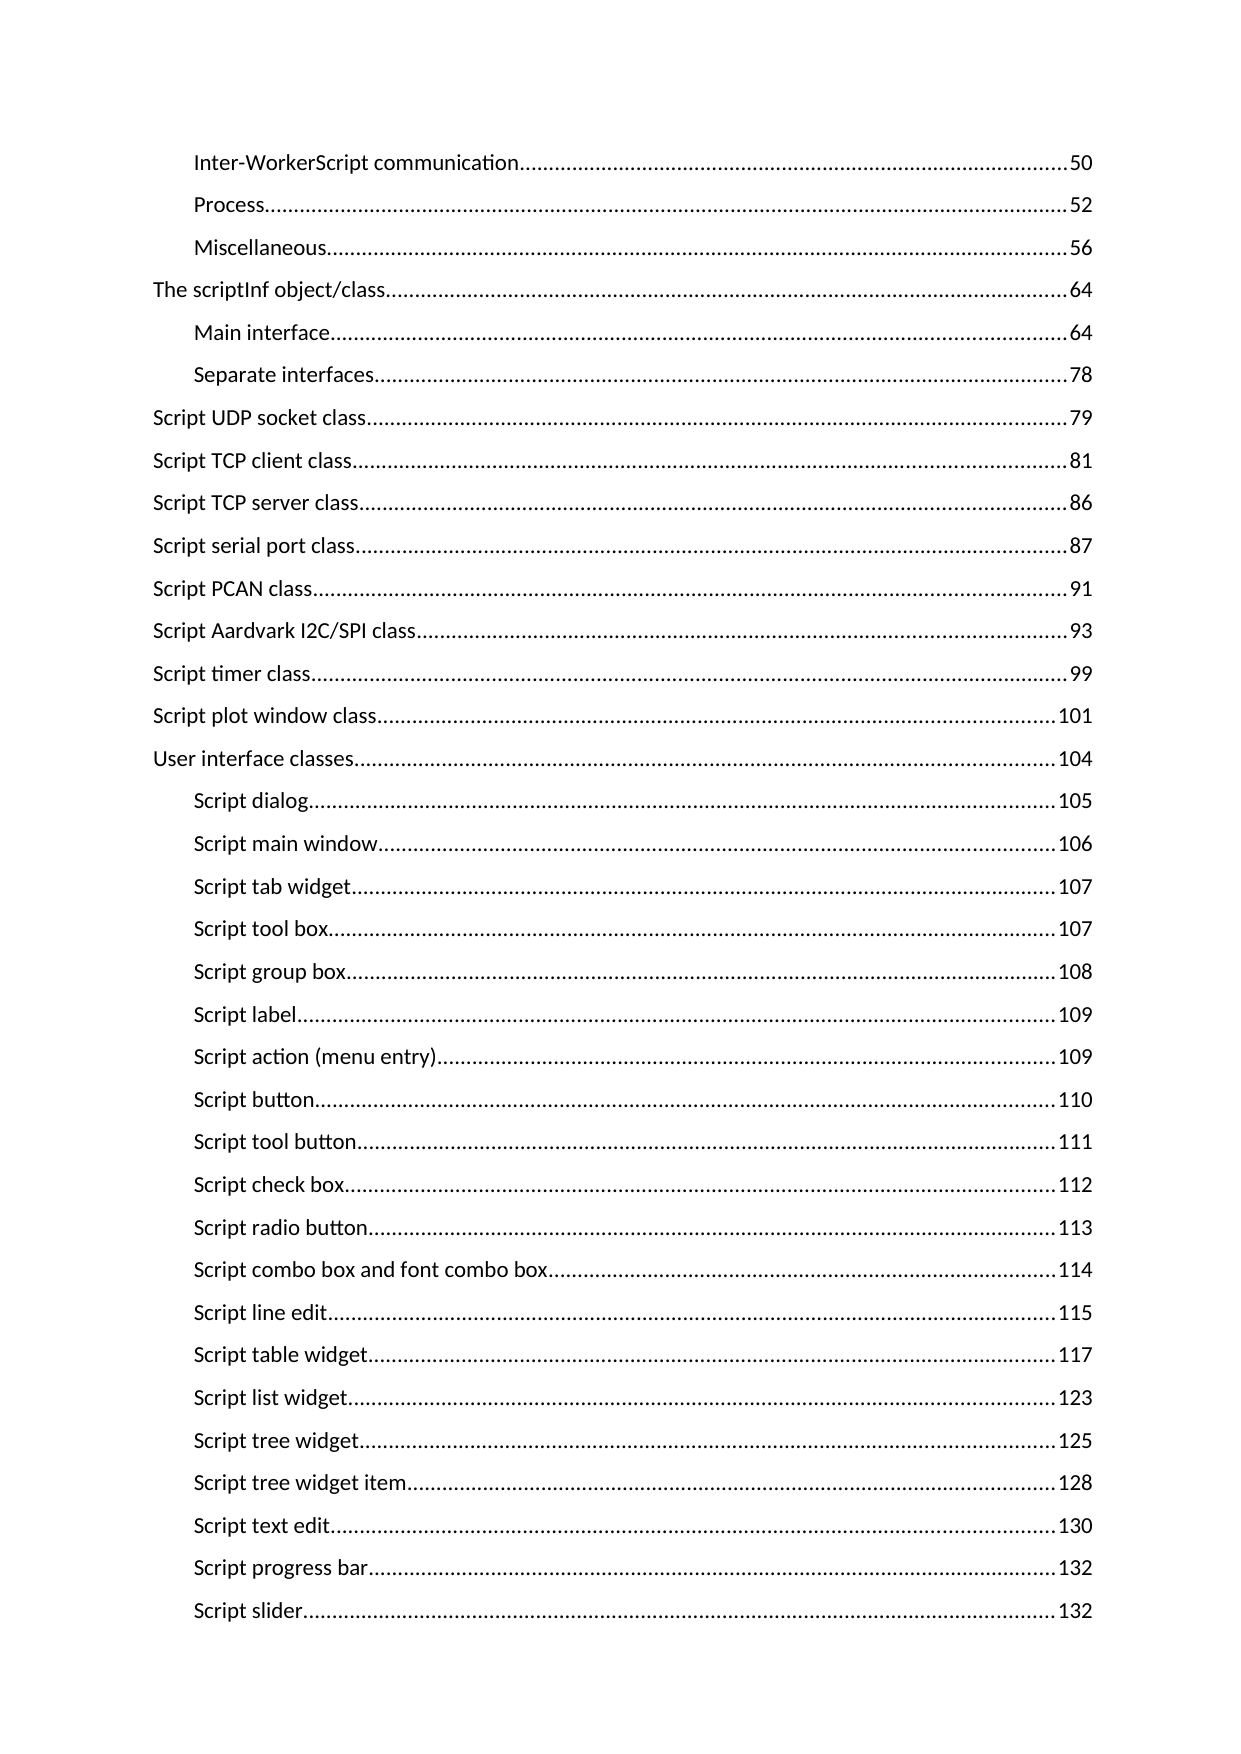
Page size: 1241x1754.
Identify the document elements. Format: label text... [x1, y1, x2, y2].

text Miscellaneous 56 [193, 233, 1093, 261]
text Script combo box and font combo box 114 [193, 1255, 1093, 1283]
text User interface classes 104 [153, 744, 1093, 772]
text Script tool box 107 [193, 914, 1093, 942]
text Script plot window class 101 [153, 701, 1093, 729]
text Script text edit 130 [193, 1511, 1093, 1539]
text Script UDP socket class 79 [153, 403, 1093, 431]
text Script Aardvark I2C/SPI class 93 [153, 616, 1093, 644]
text Inter-WorkerScript communication 50 [193, 148, 1093, 176]
text Script tab widget 107 [193, 872, 1093, 900]
text Script list widget 123 [193, 1383, 1093, 1411]
text Script line edit 115 [193, 1298, 1093, 1326]
text Script tree widget item 128 [193, 1468, 1093, 1496]
text Separate interfaces 78 [193, 361, 1093, 389]
text Script table widget 117 [193, 1341, 1093, 1368]
text Main interface 64 [193, 318, 1093, 346]
text Script timer class 99 [153, 659, 1093, 687]
text Script dialog 105 [193, 787, 1093, 815]
text Script serial port class 87 [153, 531, 1093, 559]
text Script group box 108 [193, 957, 1093, 985]
text Script TCP client class 81 [153, 446, 1093, 474]
text The scriptInf object/class 64 [153, 275, 1093, 303]
text Script tree widget 125 [193, 1426, 1093, 1454]
text Script check box 112 [193, 1170, 1093, 1198]
text Script slider 132 [193, 1596, 1093, 1624]
text Script tool button 111 [193, 1127, 1093, 1156]
text Process 52 [193, 190, 1093, 218]
text Script PCAN class 91 [153, 574, 1093, 602]
text Script button 110 [193, 1085, 1093, 1113]
text Script TCP server class 86 [153, 488, 1093, 516]
text Script progress bar 132 [193, 1553, 1093, 1582]
text Script main window 106 [193, 829, 1093, 857]
text Script radio button 113 [193, 1213, 1093, 1241]
text Script action (menu entry) 109 [193, 1042, 1093, 1070]
text Script label 109 [193, 1000, 1093, 1028]
